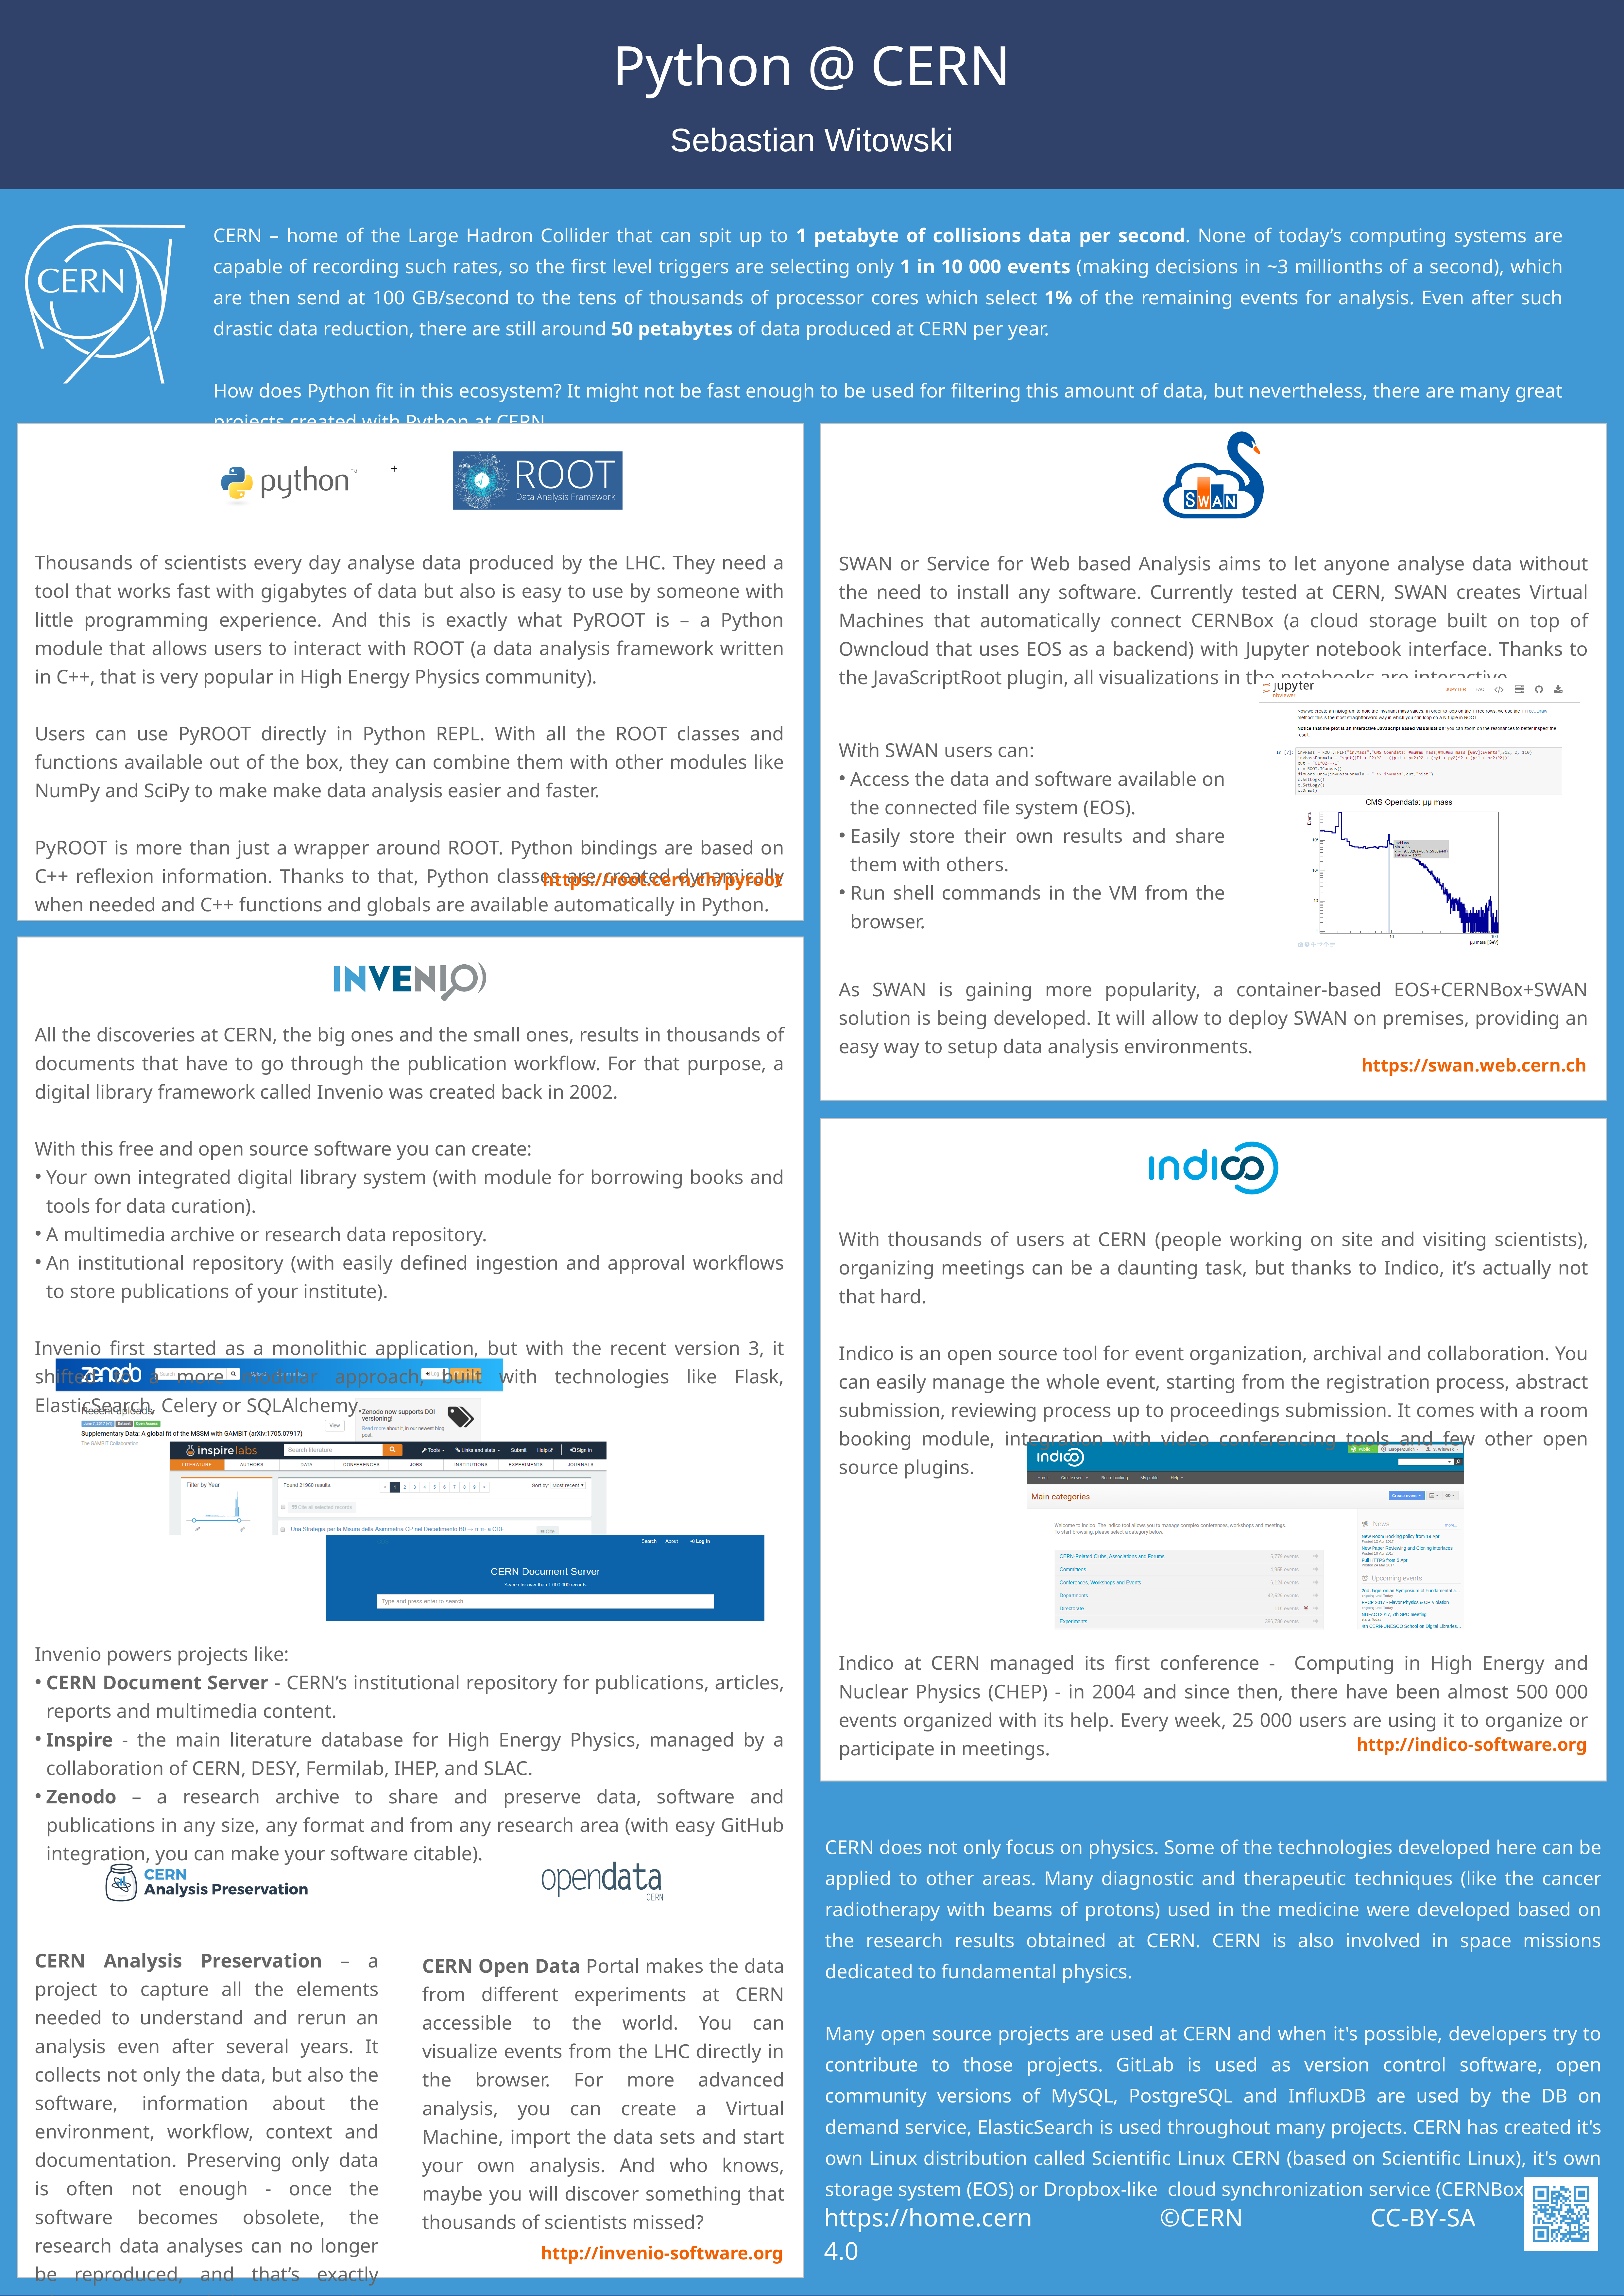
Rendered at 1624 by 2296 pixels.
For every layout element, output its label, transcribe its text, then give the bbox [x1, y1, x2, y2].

picture [1163, 431, 1264, 518]
picture [205, 1858, 210, 1859]
text_box + [386, 457, 417, 504]
picture [1348, 1444, 1463, 1453]
picture [298, 1858, 302, 1859]
text_box https://home.cern ©CERN CC-BY-SA 4.0 [819, 2198, 1507, 2230]
text_box With SWAN users can: Access the data and software available on the connected file system (EOS). Easily store their own results and share them with others. Run shell commands in the VM from the browser. [834, 732, 1230, 901]
text_box [0, 0, 1624, 2296]
picture [102, 1858, 107, 1859]
picture [1041, 1453, 1048, 1461]
text_box Thousands of scientists every day analyse data produced by the LHC. They need a tool that works fast with gigabytes of data but also is easy to use by someone with little programming experience. And this is exactly what PyROOT is – a Python module that allows users to interact with ROOT (a data analysis framework written in C++, that is very popular in High Energy Physics community). Users can use PyROOT directly in Python REPL. With all the ROOT classes and functions available out of the box, they can combine them with other modules like NumPy and SciPy to make make data analysis easier and faster. PyROOT is more than just a wrapper around ROOT. Python bindings are based on C++ reflexion information. Thanks to that, Python classes are created dynamically when needed and C++ functions and globals are available automatically in Python. [30, 544, 789, 854]
picture [25, 224, 185, 384]
text_box https://root.cern.ch/pyroot [494, 865, 788, 899]
picture [1399, 1459, 1462, 1465]
picture [168, 1858, 173, 1859]
picture [1068, 1448, 1084, 1466]
text_box CERN does not only focus on physics. Some of the technologies developed here can be applied to other areas. Many diagnostic and therapeutic techniques (like the cancer radiotherapy with beams of protons) used in the medicine were developed based on the research results obtained at CERN. CERN is also involved in space missions dedicated to fundamental physics. Many open source projects are used at CERN and when it's possible, developers try to contribute to those projects. GitLab is used as version control software, open community versions of MySQL, PostgreSQL and InfluxDB are used by the DB on demand service, ElasticSearch is used throughout many projects. CERN has created it's own Linux distribution called Scientific Linux CERN (based on Scientific Linux), it's own storage system (EOS) or Dropbox-like cloud synchronization service (CERNBox). [820, 1826, 1607, 2162]
picture [56, 1359, 764, 1621]
text_box With thousands of users at CERN (people working on site and visiting scientists), organizing meetings can be a daunting task, but thanks to Indico, it’s actually not that hard. Indico is an open source tool for event organization, archival and collaboration. You can easily manage the whole event, starting from the registration process, abstract submission, reviewing process up to proceedings submission. It comes with a room booking module, integration with video conferencing tools and few other open source plugins. [834, 1221, 1593, 1437]
text_box Indico at CERN managed its first conference - Computing in High Energy and Nuclear Physics (CHEP) - in 2004 and since then, there have been almost 500 000 events organized with its help. Every week, 25 000 users are using it to organize or participate in meetings. [834, 1645, 1593, 1741]
picture [1038, 1453, 1039, 1461]
text_box Sebastian Witowski [613, 120, 1011, 179]
picture [99, 1858, 315, 1908]
picture [1060, 1453, 1062, 1461]
picture [56, 1403, 58, 1406]
picture [1064, 1453, 1079, 1461]
text_box https://swan.web.cern.ch [1275, 1050, 1592, 1084]
picture [453, 451, 623, 510]
picture [1050, 1451, 1058, 1461]
picture [497, 1834, 667, 1905]
text_box CERN – home of the Large Hadron Collider that can spit up to 1 petabyte of collisions data per second. None of today’s computing systems are capable of recording such rates, so the first level triggers are selecting only 1 in 10 000 events (making decisions in ~3 millionths of a second), which are then send at 100 GB/second to the tens of thousands of processor cores which select 1% of the remaining events for analysis. Even after such drastic data reduction, there are still around 50 petabytes of data produced at CERN per year. How does Python fit in this ecosystem? It might not be fast enough to be used for filtering this amount of data, but nevertheless, there are many great projects created with Python at CERN. [208, 214, 1568, 396]
picture [180, 1858, 184, 1859]
text_box SWAN or Service for Web based Analysis aims to let anyone analyse data without the need to install any software. Currently tested at CERN, SWAN creates Virtual Machines that automatically connect CERNBox (a cloud storage built on top of Owncloud that uses EOS as a backend) with Jupyter notebook interface. Thanks to the JavaScriptRoot plugin, all visualizations in the notebooks are interactive. [834, 545, 1593, 666]
picture [1146, 1137, 1281, 1198]
text_box All the discoveries at CERN, the big ones and the small ones, results in thousands of documents that have to go through the publication workflow. For that purpose, a digital library framework called Invenio was created back in 2002. With this free and open source software you can create: Your own integrated digital library system (with module for borrowing books and tools for data curation). A multimedia archive or research data repository. An institutional repository (with easily defined ingestion and approval workflows to store publications of your institute). Invenio first started as a monolithic application, but with the recent version 3, it shifted to a more modular approach, built with technologies like Flask, ElasticSearch, Celery or SQLAlchemy. [30, 1016, 789, 1348]
text_box http://indico-software.org [1299, 1741, 1593, 1763]
picture [56, 1407, 58, 1411]
picture [198, 457, 370, 515]
picture [1027, 1472, 1464, 1629]
picture [126, 1858, 130, 1859]
picture [1524, 2177, 1598, 2251]
picture [250, 1858, 255, 1859]
text_box http://invenio-software.org [495, 2238, 789, 2272]
picture [309, 1858, 314, 1859]
text_box CERN Analysis Preservation – a project to capture all the elements needed to understand and rerun an analysis even after several years. It collects not only the data, but also the software, information about the environment, workflow, context and documentation. Preserving only data is often not enough - once the software becomes obsolete, the research data analyses can no longer be reproduced, and that’s exactly what CERN Analysis Preservation project is trying to solve. [30, 1942, 384, 2250]
picture [1259, 678, 1580, 951]
text_box Invenio powers projects like: CERN Document Server - CERN’s institutional repository for publications, articles, reports and multimedia content. Inspire - the main literature database for High Energy Physics, managed by a collaboration of CERN, DESY, Fermilab, IHEP, and SLAC. Zenodo – a research archive to share and preserve data, software and publications in any size, any format and from any research area (with easy GitHub integration, you can make your software citable). [30, 1636, 789, 1828]
text_box CERN Open Data Portal makes the data from different experiments at CERN accessible to the world. You can visualize events from the LHC directly in the browser. For more advanced analysis, you can create a Virtual Machine, import the data sets and start your own analysis. And who knows, maybe you will discover something that thousands of scientists missed? [417, 1947, 789, 2185]
text_box As SWAN is gaining more popularity, a container-based EOS+CERNBox+SWAN solution is being developed. It will allow to deploy SWAN on premises, providing an easy way to setup data analysis environments. [834, 971, 1593, 1045]
picture [334, 962, 487, 1001]
text_box Python @ CERN [103, 25, 1521, 108]
